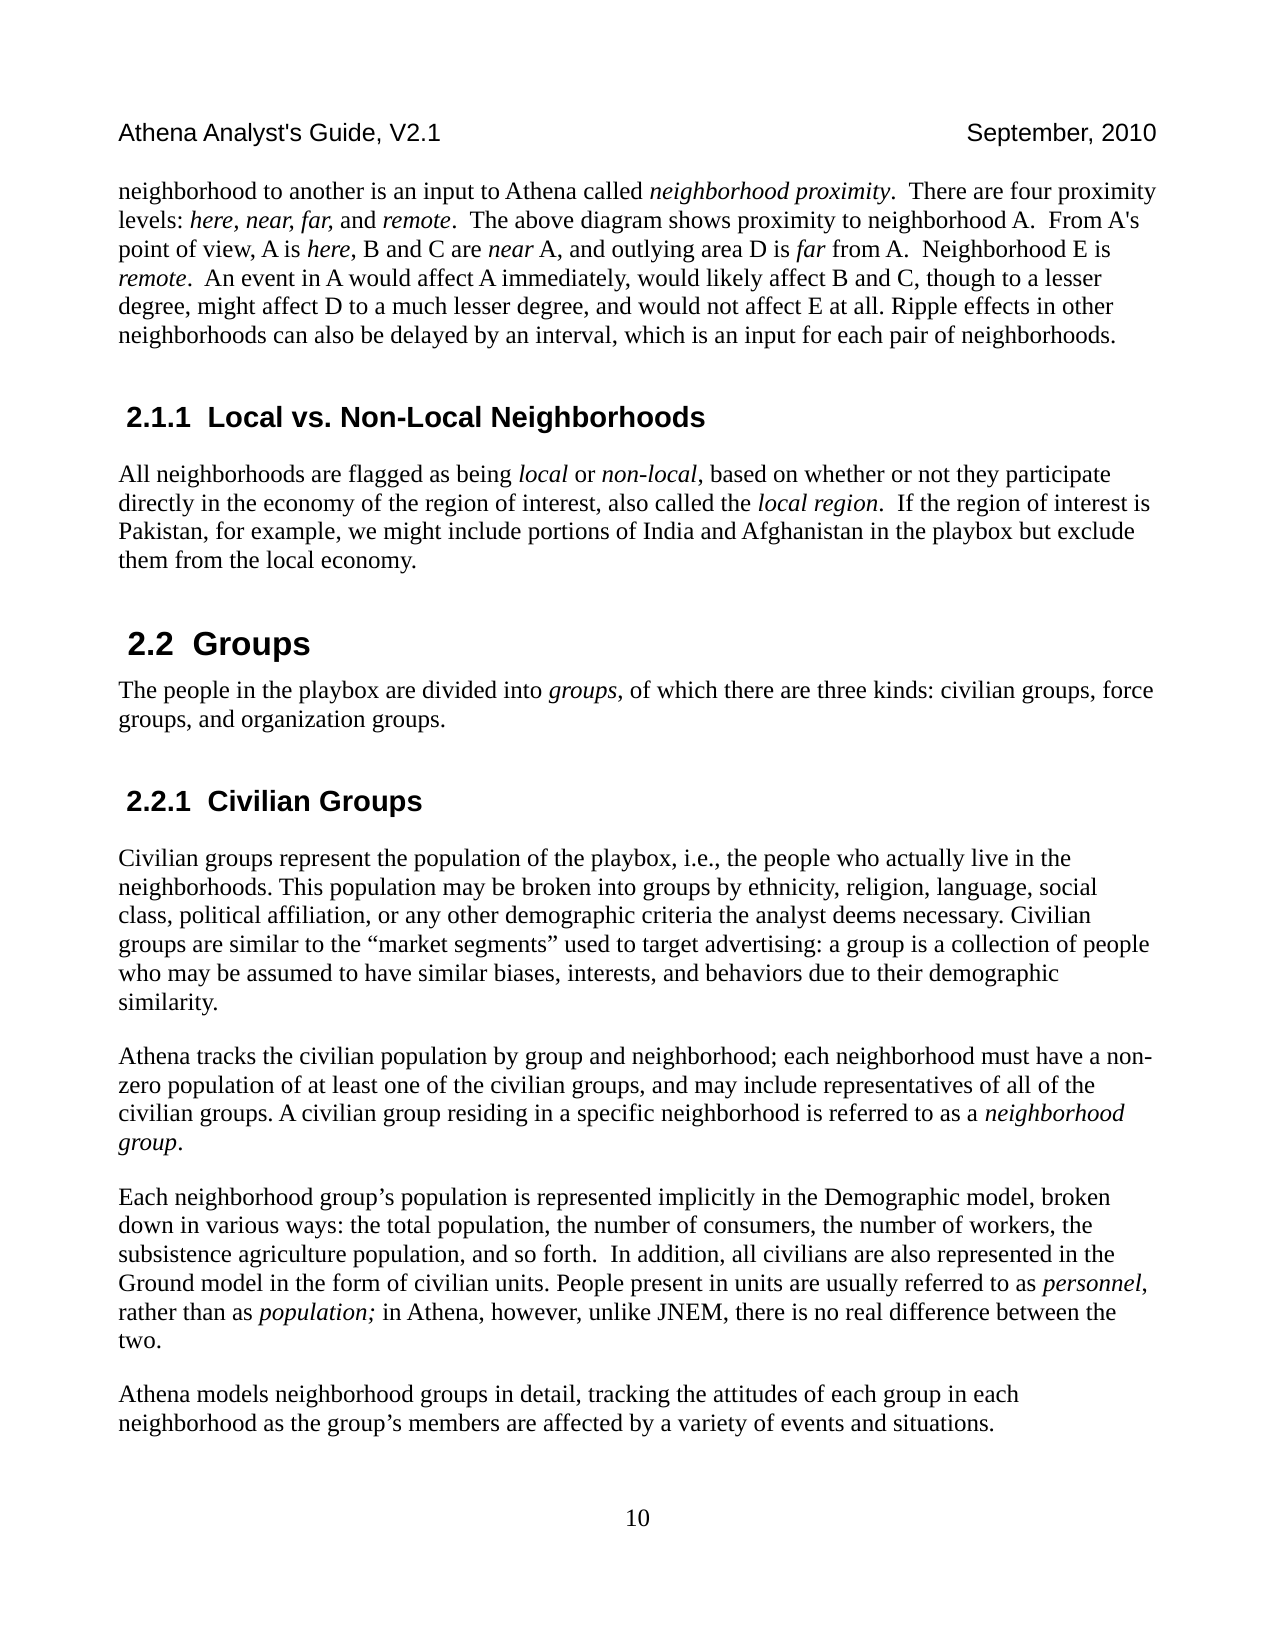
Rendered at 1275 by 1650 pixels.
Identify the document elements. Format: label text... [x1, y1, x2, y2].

subtitle Civilian Groups [118, 784, 1157, 817]
text Civilian groups represent the population of the playbox, i.e., the people who actually live in the neighborhoods. This population may be broken into groups by ethnicity, religion, language, social class, political affiliation, or any other demographic criteria the analyst deems necessary. Civilian groups are similar to the “market segments” used to target advertising: a group is a collection of people who may be assumed to have similar biases, interests, and behaviors due to their demographic similarity. [118, 843, 1157, 1016]
text Each neighborhood group’s population is represented implicitly in the Demographic model, broken down in various ways: the total population, the number of consumers, the number of workers, the subsistence agriculture population, and so forth. In addition, all civilians are also represented in the Ground model in the form of civilian units. People present in units are usually referred to as personnel, rather than as population; in Athena, however, unlike JNEM, there is no real difference between the two. [118, 1182, 1157, 1354]
text neighborhood to another is an input to Athena called neighborhood proximity. There are four proximity levels: here, near, far, and remote. The above diagram shows proximity to neighborhood A. From A's point of view, A is here, B and C are near A, and outlying area D is far from A. Neighborhood E is remote. An event in A would affect A immediately, would likely affect B and C, though to a lesser degree, might affect D to a much lesser degree, and would not affect E at all. Ripple effects in other neighborhoods can also be delayed by an interval, which is an input for each pair of neighborhoods. [118, 176, 1157, 349]
text All neighborhoods are flagged as being local or non-local, based on whether or not they participate directly in the economy of the region of interest, also called the local region. If the region of interest is Pakistan, for example, we might include portions of India and Afghanistan in the playbox but exclude them from the local economy. [118, 459, 1157, 574]
text The people in the playbox are divided into groups, of which there are three kinds: civilian groups, force groups, and organization groups. [118, 675, 1157, 733]
subtitle Local vs. Non-Local Neighborhoods [118, 400, 1157, 433]
text Athena models neighborhood groups in detail, tracking the attitudes of each group in each neighborhood as the group’s members are affected by a variety of events and situations. [118, 1379, 1157, 1437]
text Athena tracks the civilian population by group and neighborhood; each neighborhood must have a non-zero population of at least one of the civilian groups, and may include representatives of all of the civilian groups. A civilian group residing in a specific neighborhood is referred to as a neighborhood group. [118, 1041, 1157, 1156]
subtitle Groups [118, 624, 1157, 663]
